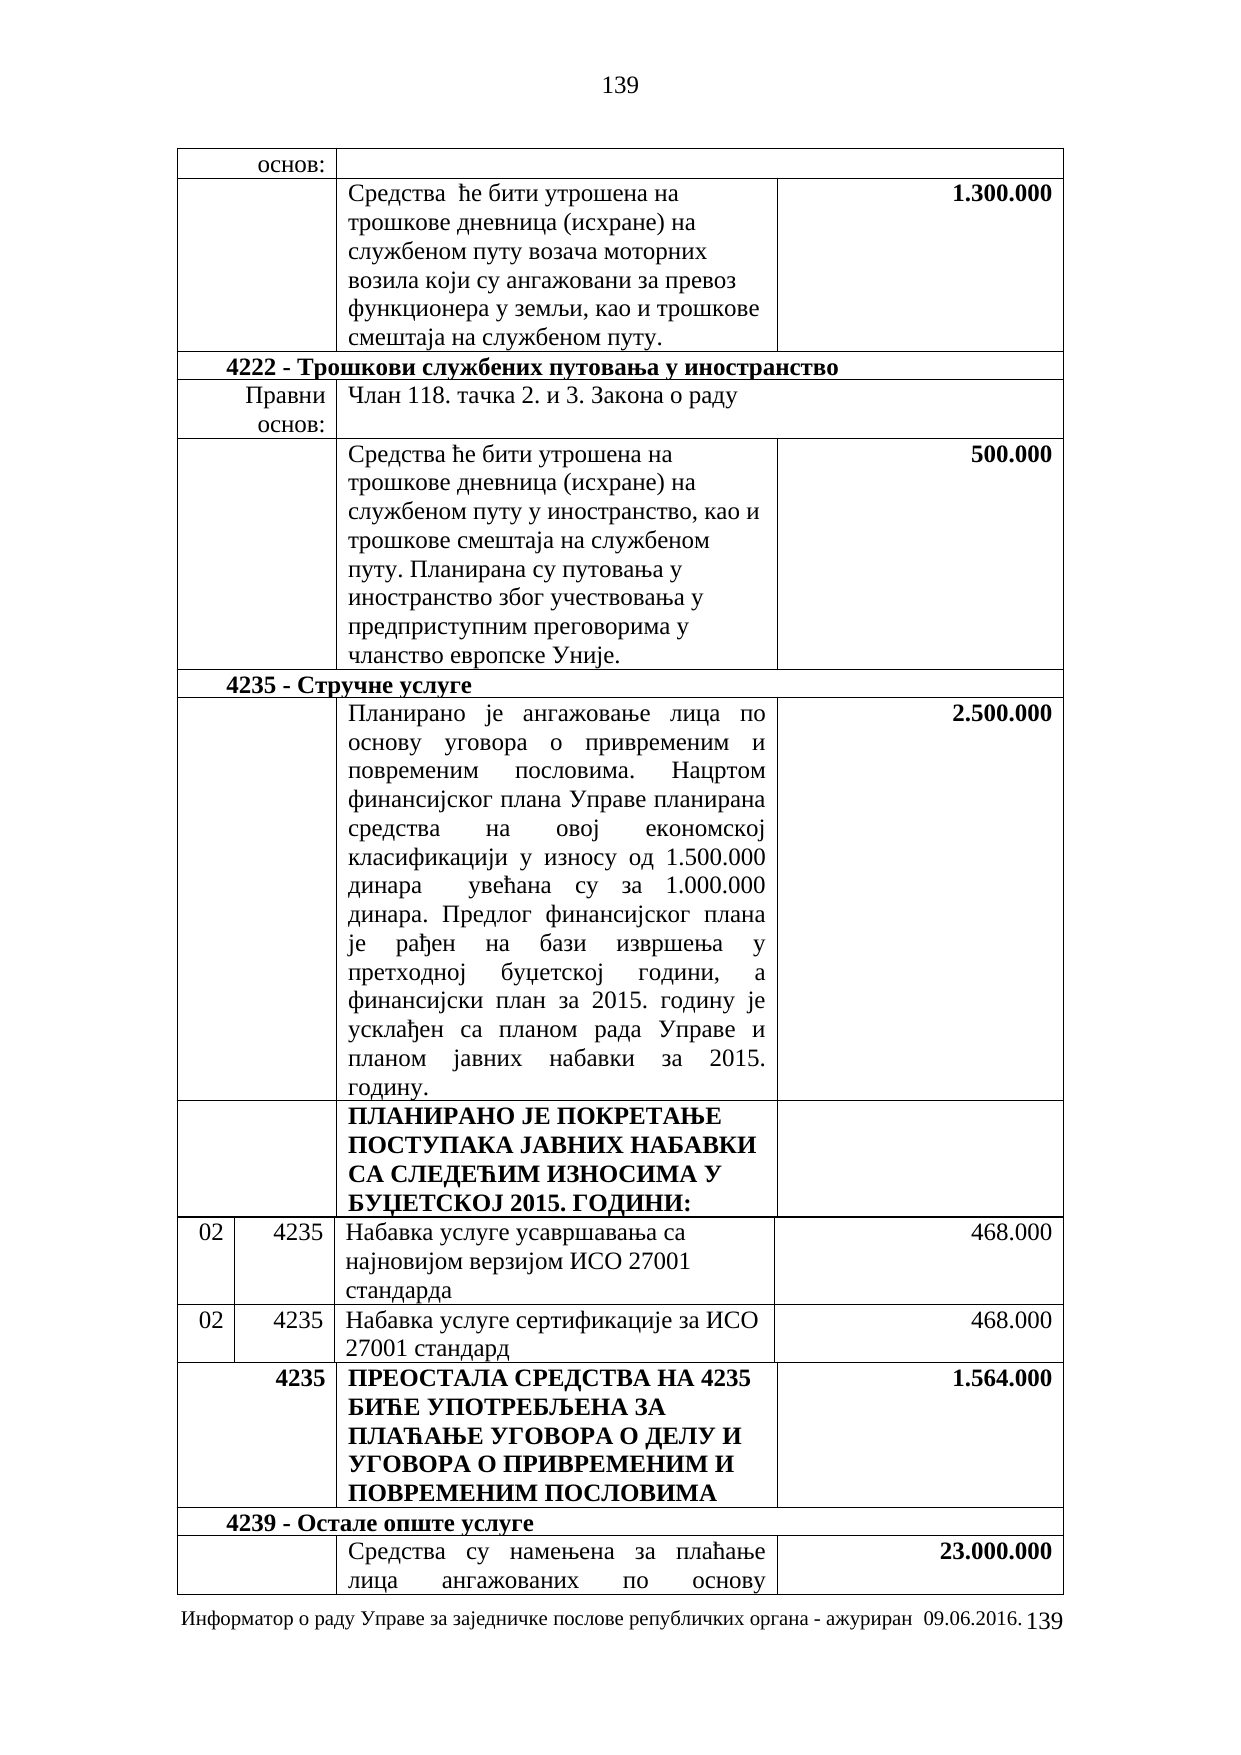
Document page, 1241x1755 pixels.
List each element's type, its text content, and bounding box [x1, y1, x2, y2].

table_cell [178, 1536, 336, 1594]
table_cell ПЛАНИРАНО ЈЕ ПОКРЕТАЊЕ ПОСТУПАКА ЈАВНИХ НАБАВКИ СА СЛЕДЕЋИМ ИЗНОСИМА У БУЏЕТСКОЈ 2015. ГОДИНИ: [337, 1101, 777, 1216]
table_cell 1.300.000 [778, 179, 1063, 351]
table_cell ПРЕОСТАЛА СРЕДСТВА НА 4235 БИЋЕ УПОТРЕБЉЕНА ЗА ПЛАЋАЊЕ УГОВОРА О ДЕЛУ И УГОВОРА О ПРИВРЕМЕНИМ И ПОВРЕМЕНИМ ПОСЛОВИМА [337, 1363, 777, 1507]
table_cell [778, 1101, 1063, 1216]
table_cell Набавка услуге сертификације за ИСО 27001 стандард [335, 1305, 774, 1362]
table_cell 4235 [235, 1305, 334, 1362]
table_cell 4239 - Остале опште услуге [178, 1508, 1063, 1535]
table_cell [178, 439, 336, 669]
table_cell основ: [178, 149, 336, 177]
table_cell [178, 1101, 336, 1216]
table_cell Набавка услуге усавршавања са најновијом верзијом ИСО 27001 стандарда [335, 1218, 774, 1304]
table_cell 1.564.000 [778, 1363, 1063, 1507]
table_cell 4235 [178, 1363, 336, 1507]
table_cell Планирано је ангажовање лица по основу уговора о привременим и повременим пословима. Нацртом финансијског плана Управе планирана средства на овој економској класификацији у износу од 1.500.000 динара увећана су за 1.000.000 динара. Предлог финансијског плана је рађен на бази извршења у претходној буџетској години, а финансијски план за 2015. годину је усклађен са планом рада Управе и планом јавних набавки за 2015. годину. [337, 698, 777, 1100]
table_cell Средства ће бити утрошена на трошкове дневница (исхране) на службеном путу возача моторних возила који су ангажовани за превоз функционера у земљи, као и трошкове смештаја на службеном путу. [337, 179, 777, 351]
table_cell 2.500.000 [778, 698, 1063, 1100]
table_cell [337, 149, 1063, 177]
table_cell 02 [178, 1218, 234, 1304]
table_cell 500.000 [778, 439, 1063, 669]
table_cell 4235 - Стручне услуге [178, 670, 1063, 697]
table_cell Правни основ: [178, 380, 336, 438]
table_cell Средства су намењена за плаћање лица ангажованих по основу [337, 1536, 777, 1594]
table_cell Средства ће бити утрошена на трошкове дневница (исхране) на службеном путу у иностранство, као и трошкове смештаја на службеном путу. Планирана су путовања у иностранство због учествовања у предприступним преговорима у чланство европске Уније. [337, 439, 777, 669]
table_cell 468.000 [775, 1218, 1063, 1304]
table_cell 02 [178, 1305, 234, 1362]
table_cell 23.000.000 [778, 1536, 1063, 1594]
table_cell [178, 698, 336, 1100]
table_cell Члан 118. тачка 2. и 3. Закона о раду [337, 380, 1063, 438]
table_cell 4222 - Трошкови службених путовања у иностранство [178, 352, 1063, 379]
table_cell 468.000 [775, 1305, 1063, 1362]
table_cell [178, 179, 336, 351]
table_cell 4235 [235, 1218, 334, 1304]
